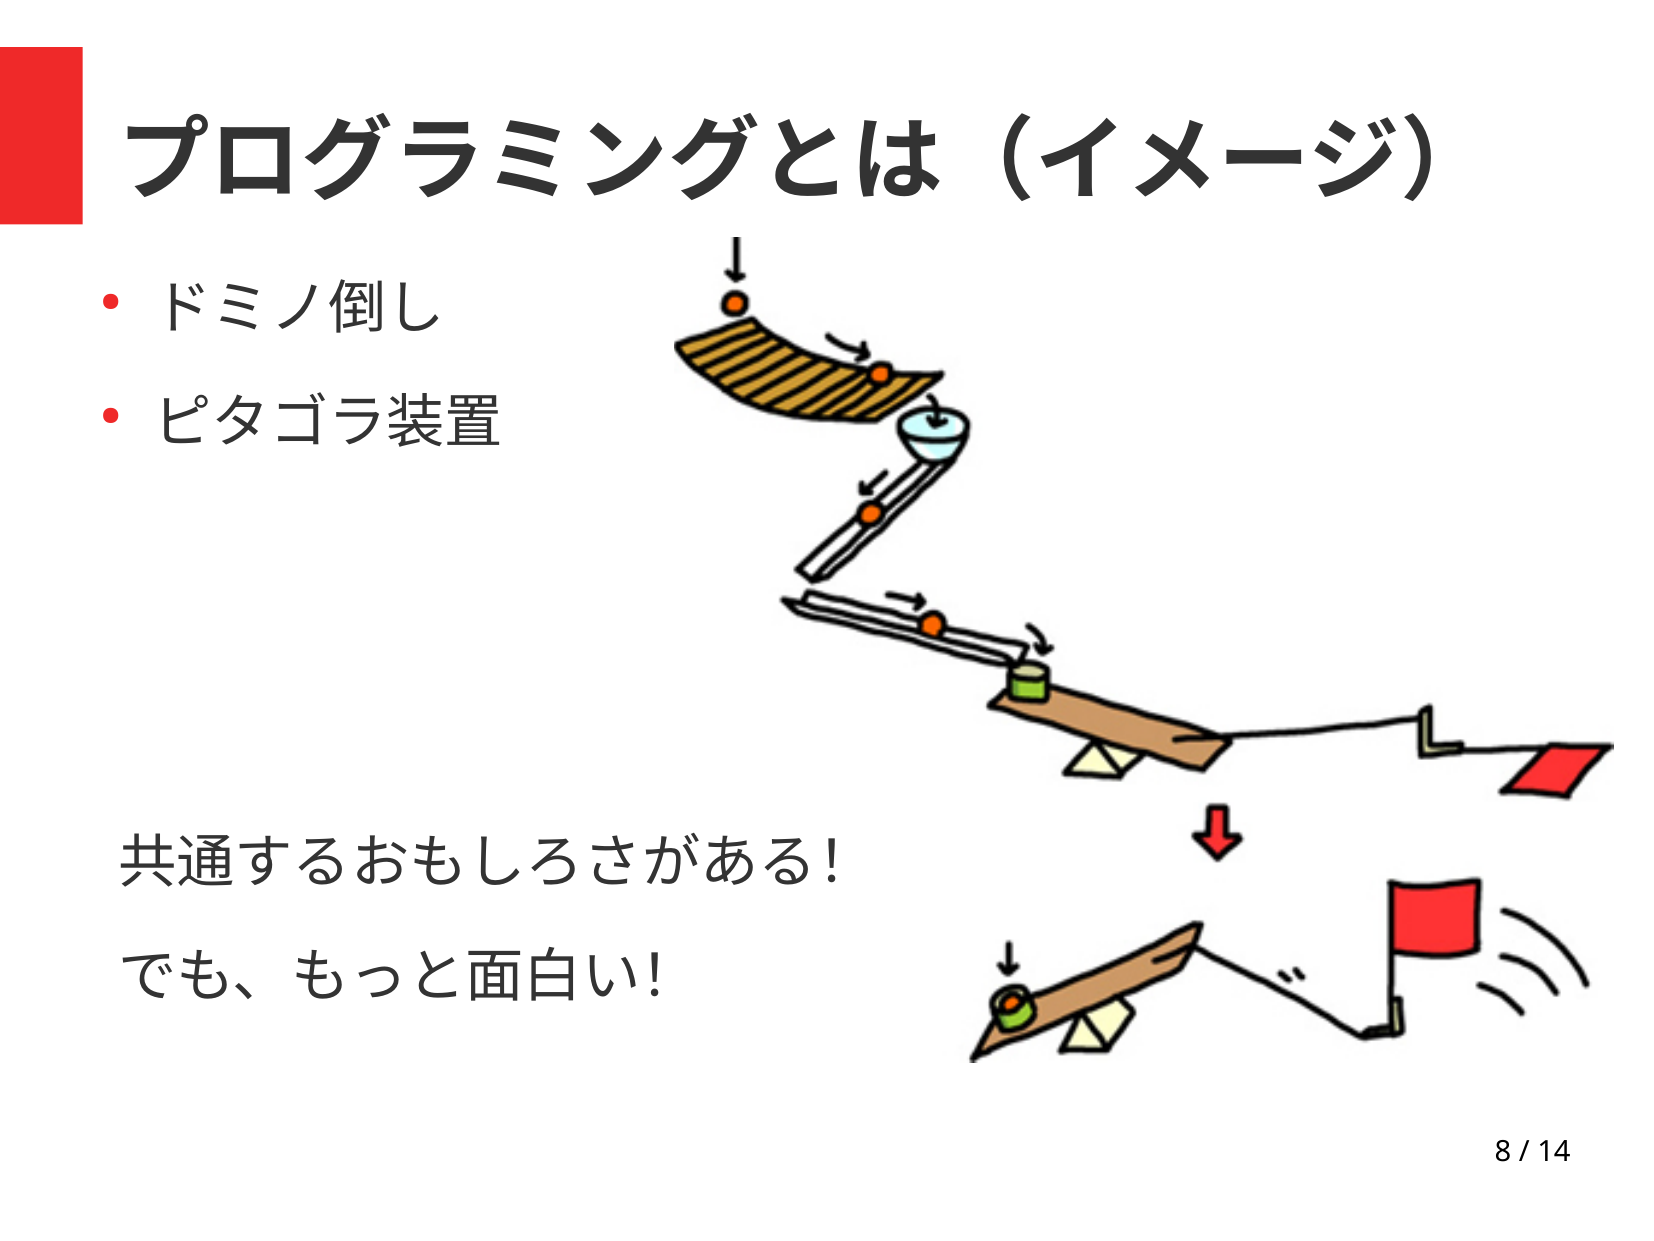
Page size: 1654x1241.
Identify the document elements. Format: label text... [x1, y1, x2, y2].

title プログラミングとは（イメージ） [118, 49, 1571, 257]
list ドミノ倒し ピタゴラ装置 [82, 261, 674, 638]
list 共通するおもしろさがある！ でも、もっと面白い！ [47, 814, 1063, 969]
picture [673, 237, 1614, 1063]
